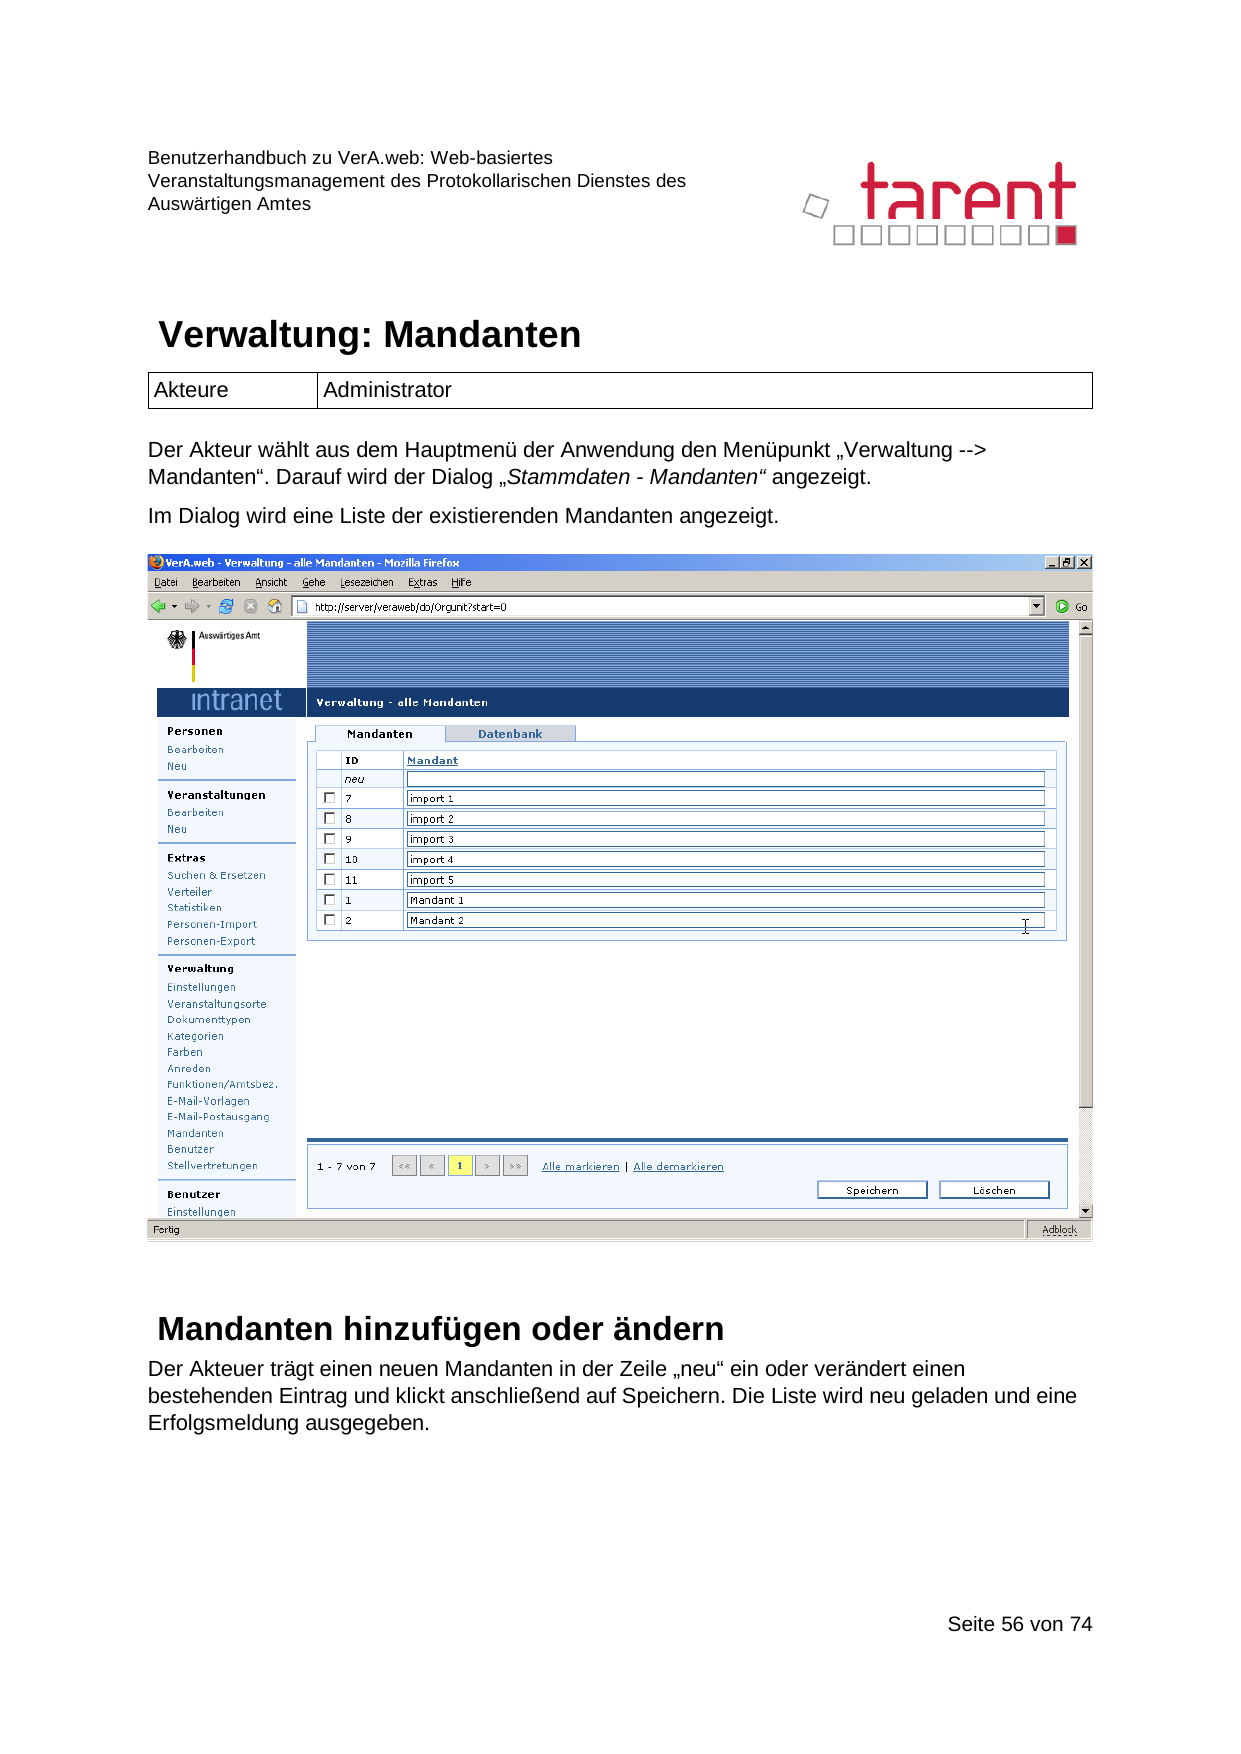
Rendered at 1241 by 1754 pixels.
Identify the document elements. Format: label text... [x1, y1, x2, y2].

table_header Administrator [318, 373, 1092, 408]
subtitle Verwaltung: Mandanten [148, 313, 1092, 355]
table_header Akteure [149, 373, 317, 408]
picture [790, 151, 1091, 255]
text Der Akteur wählt aus dem Hauptmenü der Anwendung den Menüpunkt „Verwaltung --> Mandanten“. Darauf wird der Dialog „Stammdaten - Mandanten“ angezeigt. [148, 410, 1092, 488]
text Im Dialog wird eine Liste der existierenden Mandanten angezeigt. [148, 503, 1092, 554]
text Der Akteuer trägt einen neuen Mandanten in der Zeile „neu“ ein oder verändert einen bestehenden Eintrag und klickt anschließend auf Speichern. Die Liste wird neu geladen und eine Erfolgsmeldung ausgegeben. [148, 1357, 1092, 1435]
subtitle Mandanten hinzufügen oder ändern [148, 1309, 1092, 1347]
picture [147, 554, 1093, 1242]
